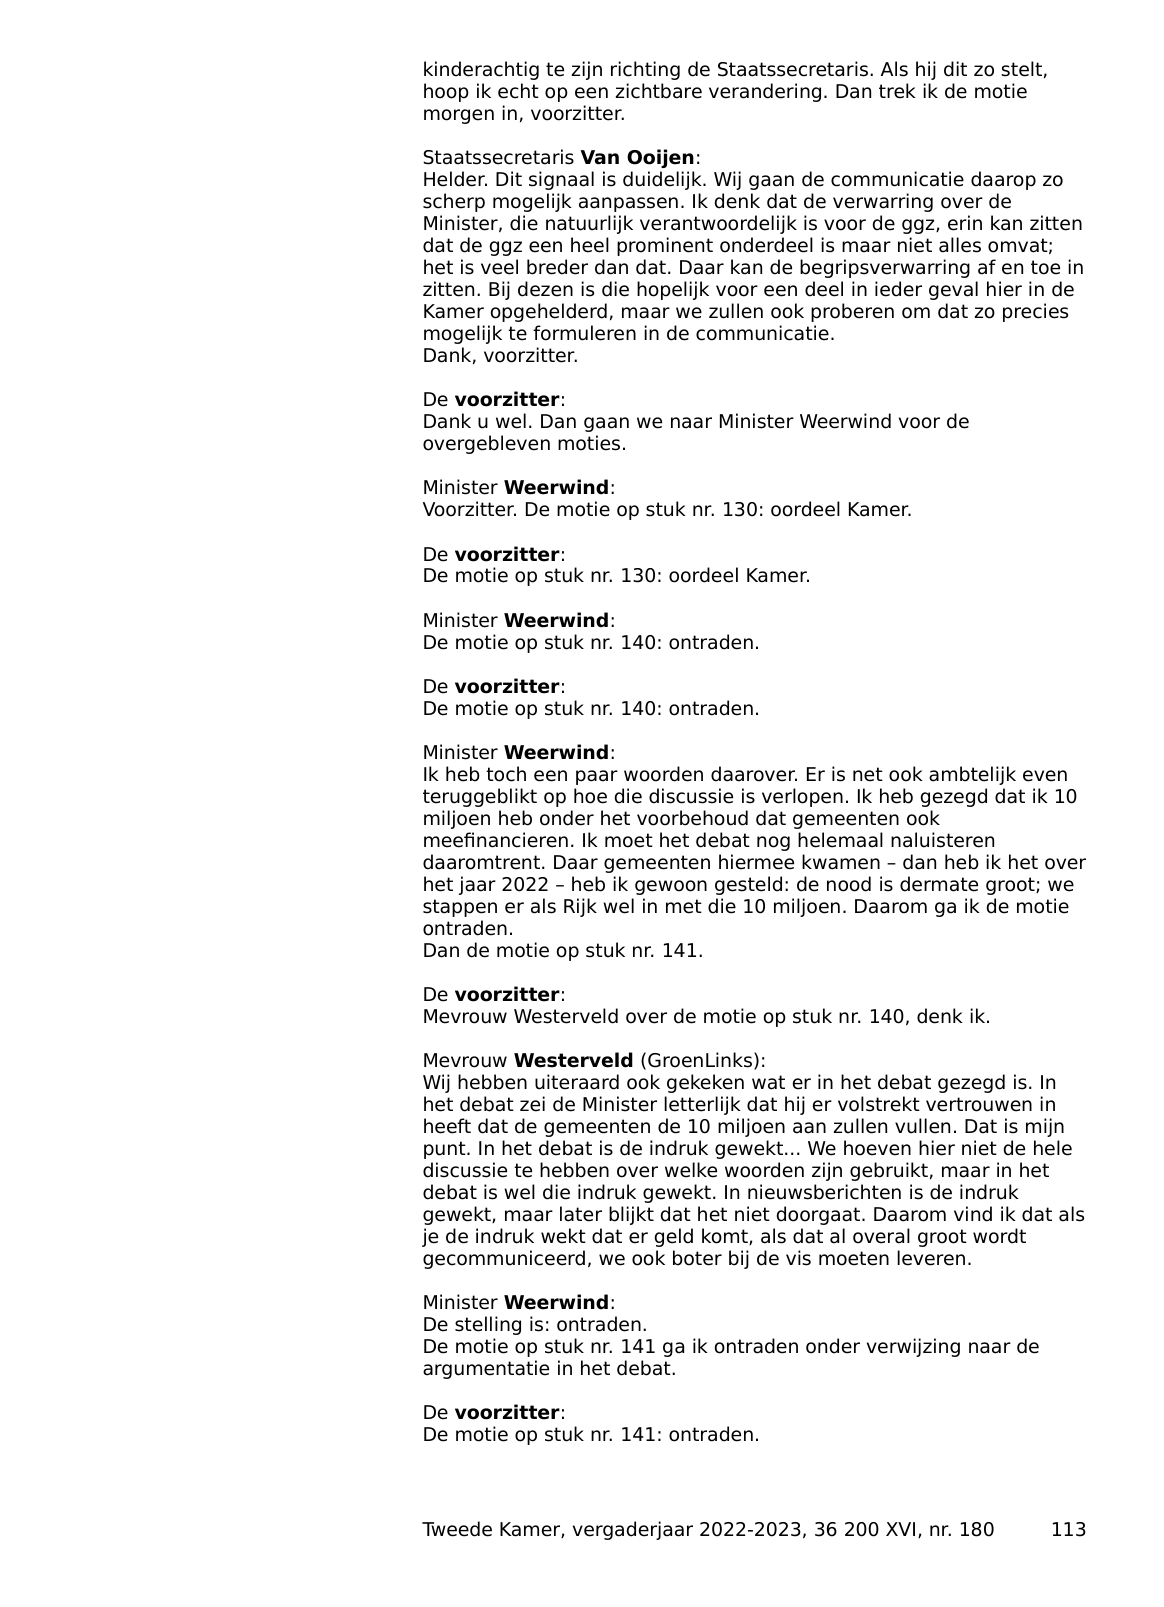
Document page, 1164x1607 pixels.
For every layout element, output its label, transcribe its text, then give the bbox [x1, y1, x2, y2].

text De motie op stuk nr. 141 ga ik ontraden onder verwijzing naar de argumentatie in het debat. [422, 1336, 1087, 1380]
text De motie op stuk nr. 141: ontraden. [422, 1424, 1087, 1446]
text Dan de motie op stuk nr. 141. [422, 940, 1087, 962]
text De voorzitter: [422, 984, 1087, 1006]
text Minister Weerwind: [422, 1292, 1087, 1314]
text De voorzitter: [422, 676, 1087, 698]
text Voorzitter. De motie op stuk nr. 130: oordeel Kamer. [422, 499, 1087, 521]
text Wij hebben uiteraard ook gekeken wat er in het debat gezegd is. In het debat zei de Minister letterlijk dat hij er volstrekt vertrouwen in heeft dat de gemeenten de 10 miljoen aan zullen vullen. Dat is mijn punt. In het debat is de indruk gewekt... We hoeven hier niet de hele discussie te hebben over welke woorden zijn gebruikt, maar in het debat is wel die indruk gewekt. In nieuwsberichten is de indruk gewekt, maar later blijkt dat het niet doorgaat. Daarom vind ik dat als je de indruk wekt dat er geld komt, als dat al overal groot wordt gecommuniceerd, we ook boter bij de vis moeten leveren. [422, 1072, 1087, 1270]
text De motie op stuk nr. 130: oordeel Kamer. [422, 565, 1087, 587]
text De stelling is: ontraden. [422, 1314, 1087, 1336]
text Minister Weerwind: [422, 742, 1087, 764]
text Dank u wel. Dan gaan we naar Minister Weerwind voor de overgebleven moties. [422, 411, 1087, 455]
text De voorzitter: [422, 543, 1087, 565]
text Minister Weerwind: [422, 477, 1087, 499]
text De motie op stuk nr. 140: ontraden. [422, 698, 1087, 720]
text De voorzitter: [422, 1402, 1087, 1424]
text Minister Weerwind: [422, 609, 1087, 632]
text Helder. Dit signaal is duidelijk. Wij gaan de communicatie daarop zo scherp mogelijk aanpassen. Ik denk dat de verwarring over de Minister, die natuurlijk verantwoordelijk is voor de ggz, erin kan zitten dat de ggz een heel prominent onderdeel is maar niet alles omvat; het is veel breder dan dat. Daar kan de begripsverwarring af en toe in zitten. Bij dezen is die hopelijk voor een deel in ieder geval hier in de Kamer opgehelderd, maar we zullen ook proberen om dat zo precies mogelijk te formuleren in de communicatie. [422, 169, 1087, 345]
text Ik heb toch een paar woorden daarover. Er is net ook ambtelijk even teruggeblikt op hoe die discussie is verlopen. Ik heb gezegd dat ik 10 miljoen heb onder het voorbehoud dat gemeenten ook meefinancieren. Ik moet het debat nog helemaal naluisteren daaromtrent. Daar gemeenten hiermee kwamen – dan heb ik het over het jaar 2022 – heb ik gewoon gesteld: de nood is dermate groot; we stappen er als Rijk wel in met die 10 miljoen. Daarom ga ik de motie ontraden. [422, 764, 1087, 940]
text kinderachtig te zijn richting de Staatssecretaris. Als hij dit zo stelt, hoop ik echt op een zichtbare verandering. Dan trek ik de motie morgen in, voorzitter. [422, 59, 1087, 125]
text Mevrouw Westerveld over de motie op stuk nr. 140, denk ik. [422, 1006, 1087, 1028]
text Mevrouw Westerveld (GroenLinks): [422, 1050, 1087, 1072]
text De motie op stuk nr. 140: ontraden. [422, 632, 1087, 653]
text De voorzitter: [422, 389, 1087, 411]
text Dank, voorzitter. [422, 345, 1087, 367]
text Staatssecretaris Van Ooijen: [422, 147, 1087, 169]
